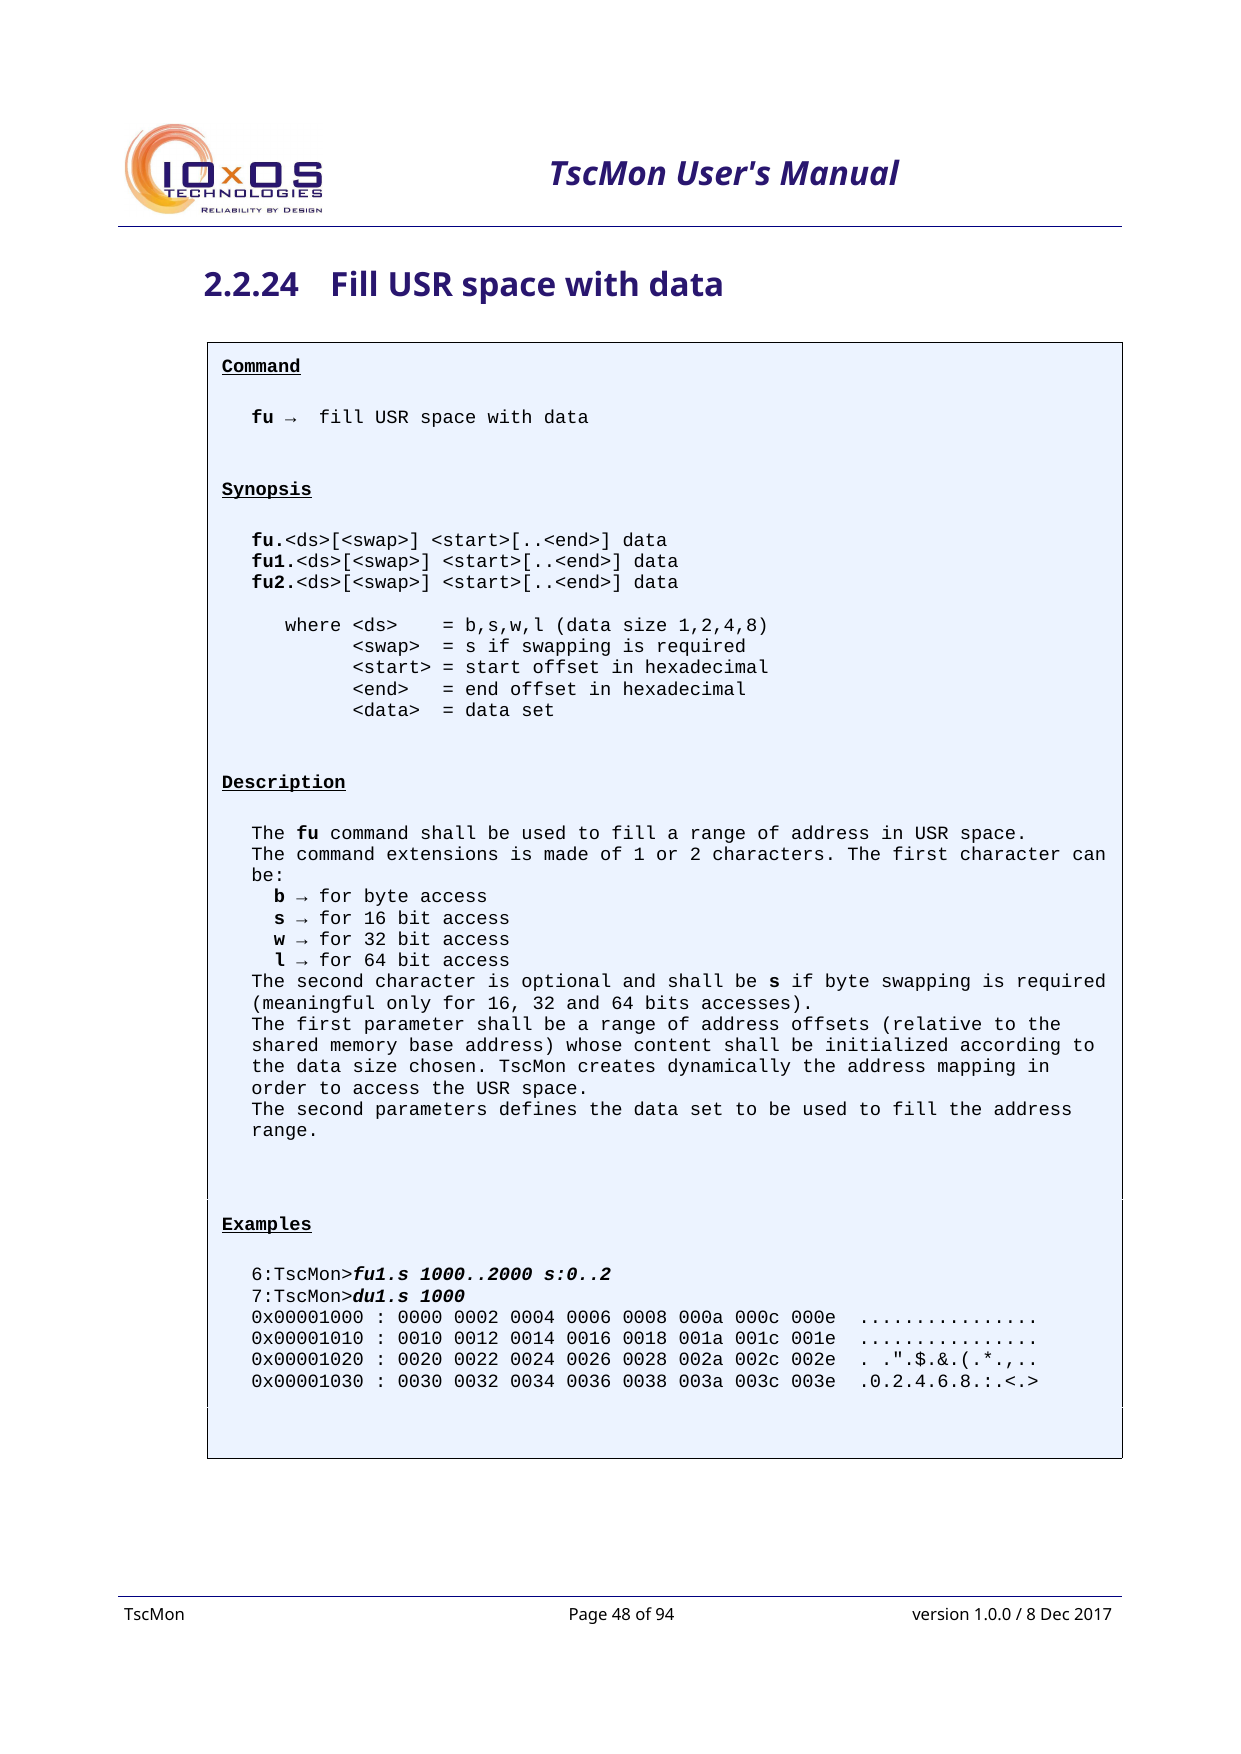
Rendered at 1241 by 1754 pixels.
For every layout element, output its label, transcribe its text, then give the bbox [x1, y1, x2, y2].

text 7:TscMon>du1.s 1000 [208, 1286, 1122, 1308]
text where <ds> = b,s,w,l (data size 1,2,4,8) [208, 616, 1122, 637]
text The first parameter shall be a range of address offsets (relative to the shared memory base address) whose content shall be initialized according to the data size chosen. TscMon creates dynamically the address mapping in order to access the USR space. [208, 1015, 1122, 1100]
text fu → fill USR space with data [208, 393, 1122, 429]
text w → for 32 bit access [208, 930, 1122, 951]
text <data> = data set [208, 701, 1122, 722]
text The second character is optional and shall be s if byte swapping is required (meaningful only for 16, 32 and 64 bits accesses). [208, 972, 1122, 1015]
text <swap> = s if swapping is required [208, 637, 1122, 658]
text fu1.<ds>[<swap>] <start>[..<end>] data [208, 552, 1122, 573]
subtitle Description [208, 758, 1122, 809]
text The fu command shall be used to fill a range of address in USR space. [208, 809, 1122, 845]
text <start> = start offset in hexadecimal [208, 658, 1122, 679]
text 6:TscMon>fu1.s 1000..2000 s:0..2 [208, 1250, 1122, 1286]
text The second parameters defines the data set to be used to fill the address range. [208, 1100, 1122, 1142]
text s → for 16 bit access [208, 908, 1122, 930]
text 0x00001000 : 0000 0002 0004 0006 0008 000a 000c 000e ................ [208, 1308, 1122, 1329]
text <end> = end offset in hexadecimal [208, 679, 1122, 701]
picture [123, 123, 323, 217]
text The command extensions is made of 1 or 2 characters. The first character can be: [208, 845, 1122, 887]
text fu2.<ds>[<swap>] <start>[..<end>] data [208, 573, 1122, 594]
subtitle Fill USR space with data [195, 261, 1122, 306]
text fu.<ds>[<swap>] <start>[..<end>] data [208, 516, 1122, 552]
subtitle Synopsis [208, 465, 1122, 516]
text 0x00001030 : 0030 0032 0034 0036 0038 003a 003c 003e .0.2.4.6.8.:.<.> [208, 1371, 1122, 1407]
text 0x00001010 : 0010 0012 0014 0016 0018 001a 001c 001e ................ [208, 1329, 1122, 1350]
text b → for byte access [208, 887, 1122, 908]
text l → for 64 bit access [208, 951, 1122, 972]
subtitle Examples [208, 1199, 1122, 1250]
text 0x00001020 : 0020 0022 0024 0026 0028 002a 002c 002e . .".$.&.(.*.,.. [208, 1350, 1122, 1371]
text Command [208, 343, 1122, 393]
